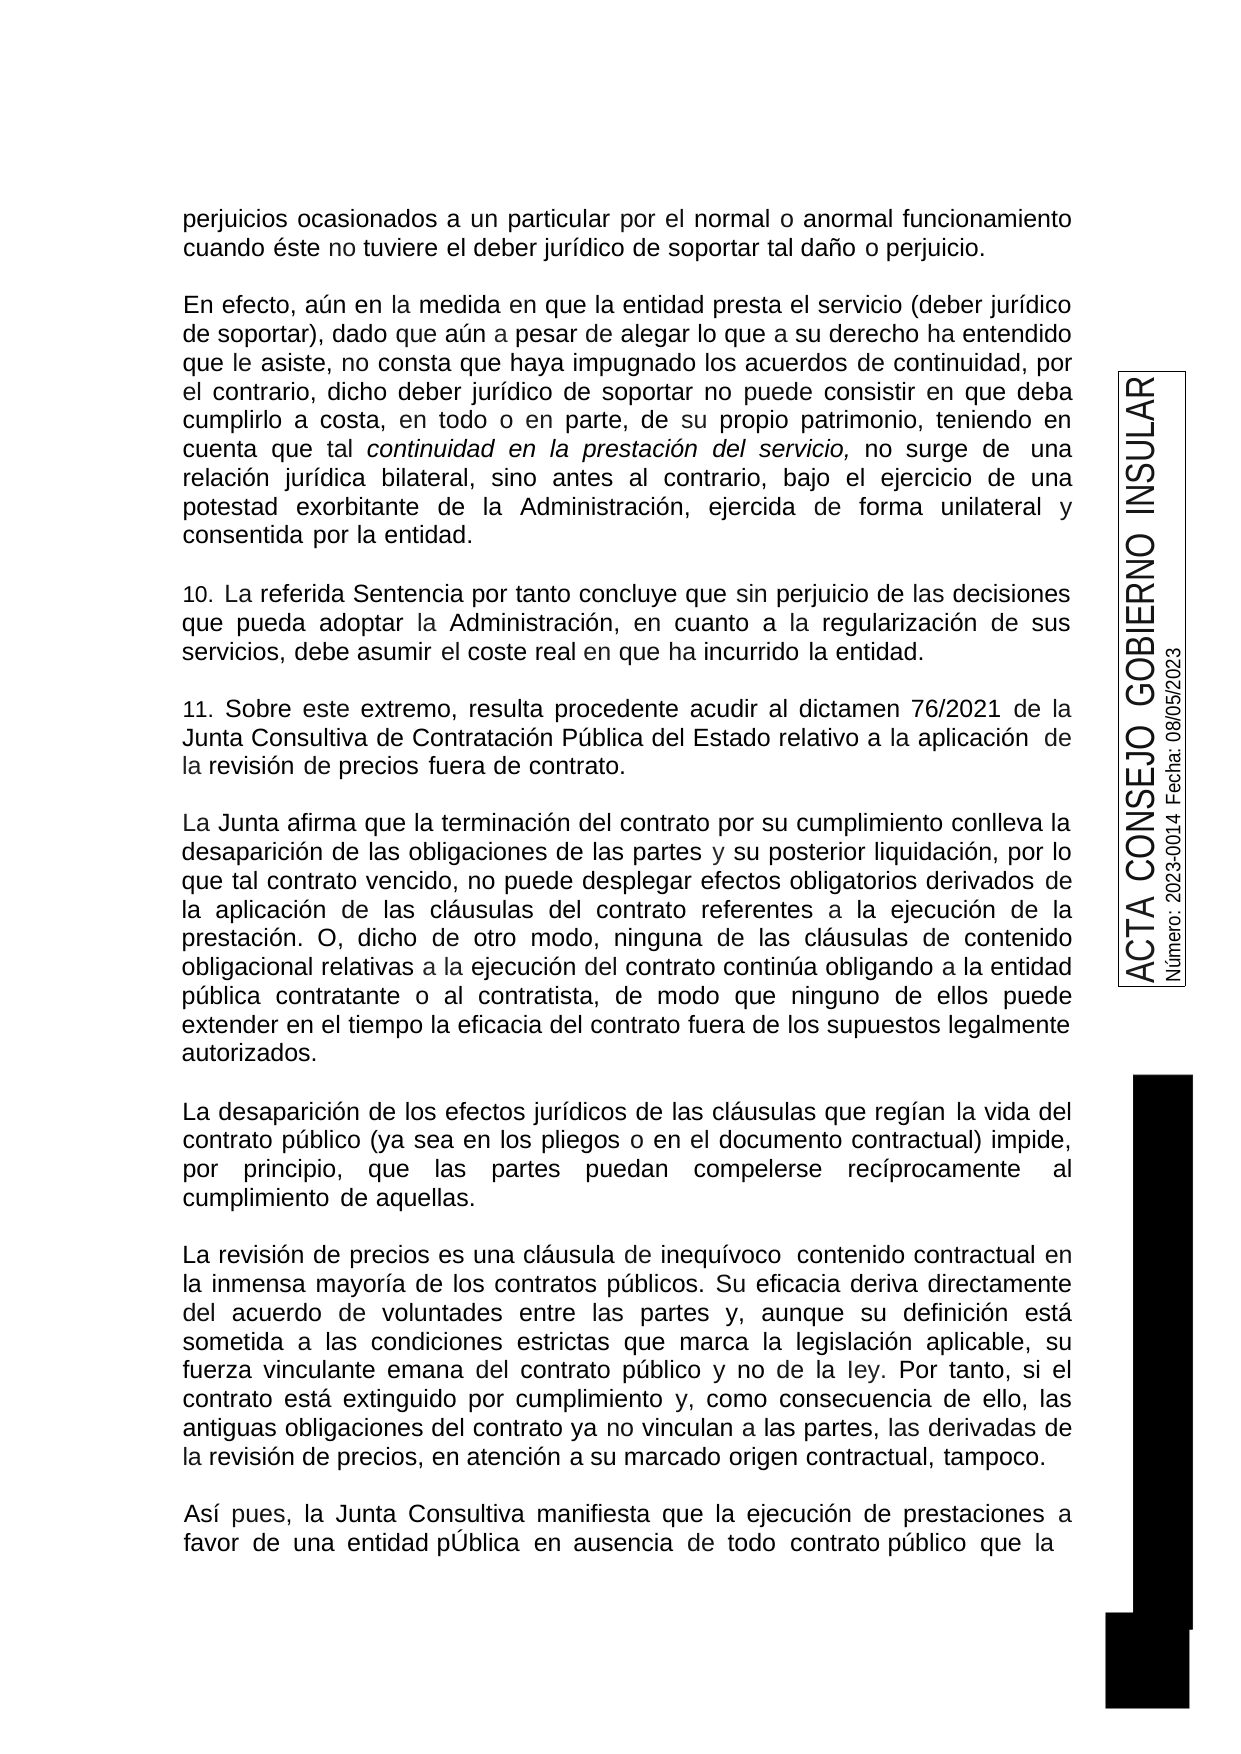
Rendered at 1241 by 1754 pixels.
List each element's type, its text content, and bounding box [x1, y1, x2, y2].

text Número: 2023-0014 Fecha: 08/05/2023 [1162, 375, 1183, 986]
text La revisión de precios es una cláusula de inequívoco contenido contractual en la inmensa mayoría de los contratos públicos. Su eficacia deriva directamente del acuerdo de voluntades entre las partes y, aunque su definición está sometida a las condiciones estrictas que marca la legislación aplicable, su fuerza vinculante emana del contrato público y no de la Iey. Por tanto, si el contrato está extinguido por cumplimiento y, como consecuencia de ello, las antiguas obligaciones del contrato ya no vinculan a las partes, las derivadas de la revisión de precios, en atención a su marcado origen contractual, tampoco. [182, 1240, 1072, 1470]
text La Junta afirma que la terminación del contrato por su cumplimiento conlleva la desaparición de las obligaciones de las partes y su posterior liquidación, por lo que tal contrato vencido, no puede desplegar efectos obligatorios derivados de la aplicación de las cláusulas del contrato referentes a la ejecución de la prestación. O, dicho de otro modo, ninguna de las cláusulas de contenido obligacional relativas a la ejecución del contrato continúa obligando a la entidad pública contratante o al contratista, de modo que ninguno de ellos puede extender en el tiempo la eficacia del contrato fuera de los supuestos legalmente autorizados. [181, 808, 1072, 1067]
list La referida Sentencia por tanto concluye que sin perjuicio de las decisiones que pueda adoptar la Administración, en cuanto a la regularización de sus servicios, debe asumir el coste real en que ha incurrido la entidad. [182, 579, 1071, 665]
list Sobre este extremo, resulta procedente acudir al dictamen 76/2021 de la Junta Consultiva de Contratación Pública del Estado relativo a la aplicación de la revisión de precios fuera de contrato. [182, 694, 1072, 780]
text perjuicios ocasionados a un particular por el normal o anormal funcionamiento cuando éste no tuviere el deber jurídico de soportar tal daño o perjuicio. [182, 204, 1072, 262]
picture [1104, 1073, 1194, 1709]
text En efecto, aún en la medida en que la entidad presta el servicio (deber jurídico de soportar), dado que aún a pesar de alegar lo que a su derecho ha entendido que le asiste, no consta que haya impugnado los acuerdos de continuidad, por el contrario, dicho deber jurídico de soportar no puede consistir en que deba cumplirlo a costa, en todo o en parte, de su propio patrimonio, teniendo en cuenta que tal continuidad en la prestación del servicio, no surge de una relación jurídica bilateral, sino antes al contrario, bajo el ejercicio de una potestad exorbitante de la Administración, ejercida de forma unilateral y consentida por la entidad. [182, 291, 1072, 549]
text Así pues, la Junta Consultiva manifiesta que la ejecución de prestaciones a favor de una entidad pÚblica en ausencia de todo contrato público que la [183, 1499, 1072, 1557]
text La desaparición de los efectos jurídicos de las cláusulas que regían la vida del contrato público (ya sea en los pliegos o en el documento contractual) impide, por principio, que las partes puedan compelerse recíprocamente al cumplimiento de aquellas. [182, 1096, 1072, 1211]
text ACTA CONSEJO GOBIERNO INSULAR [1119, 374, 1161, 986]
